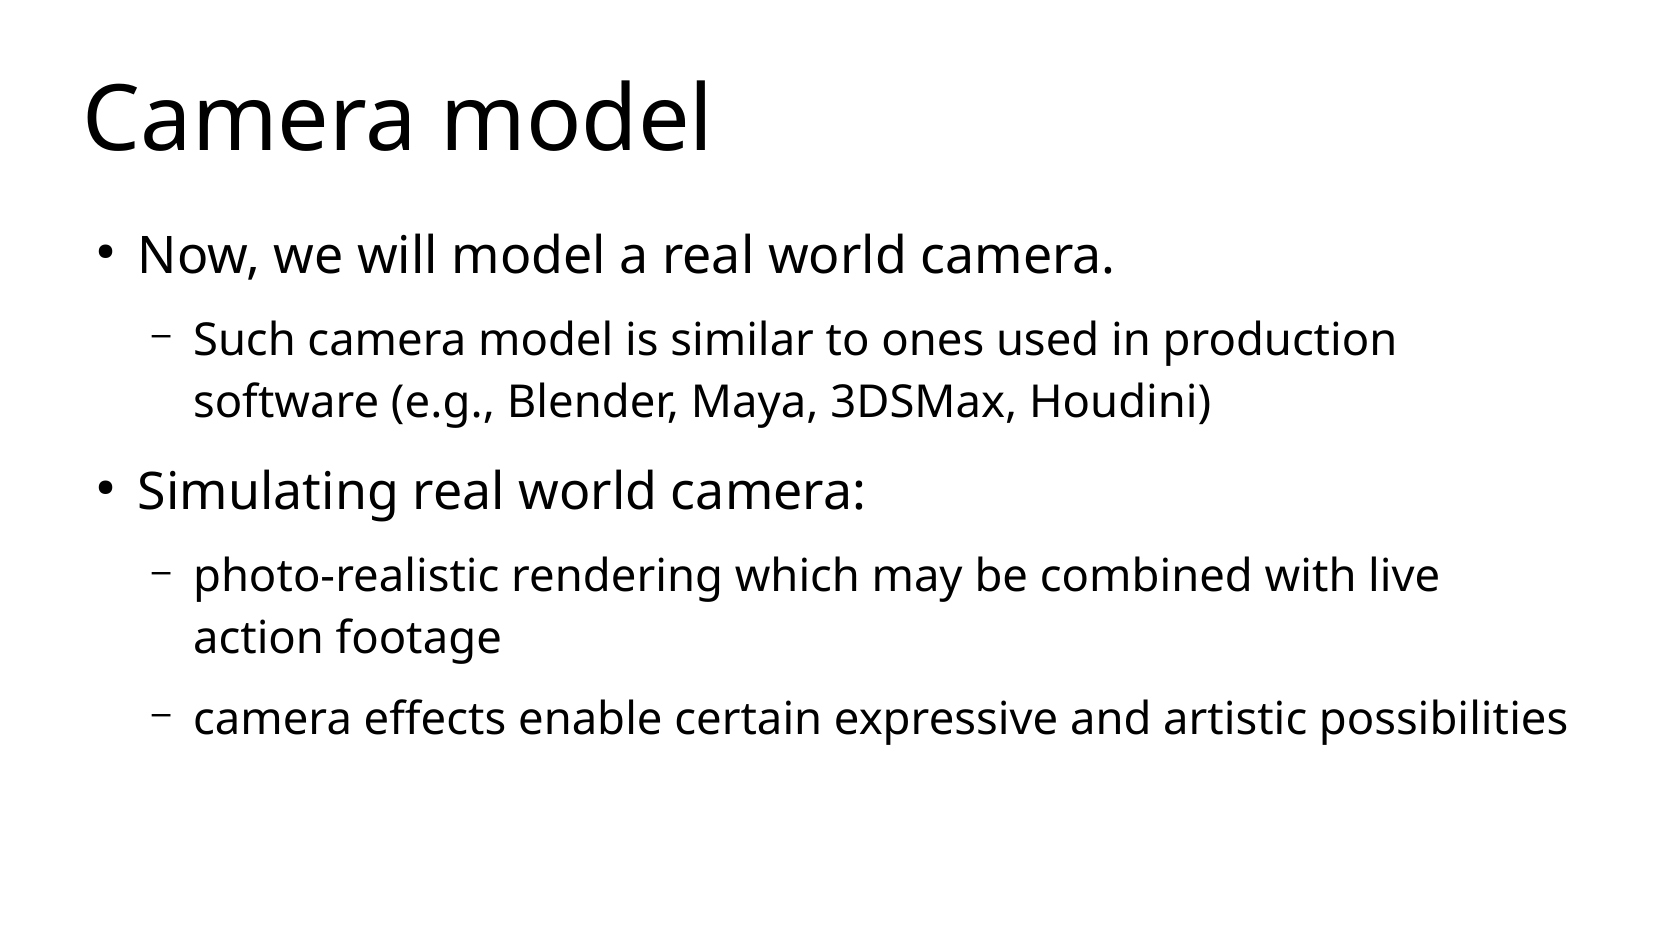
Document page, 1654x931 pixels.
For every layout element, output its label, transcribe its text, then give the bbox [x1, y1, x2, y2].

list Now, we will model a real world camera. Such camera model is similar to ones used in production software (e.g., Blender, Maya, 3DSMax, Houdini) Simulating real world camera: photo-realistic rendering which may be combined with live action footage camera effects enable certain expressive and artistic possibilities [82, 217, 1571, 758]
title Camera model [82, 37, 1571, 193]
